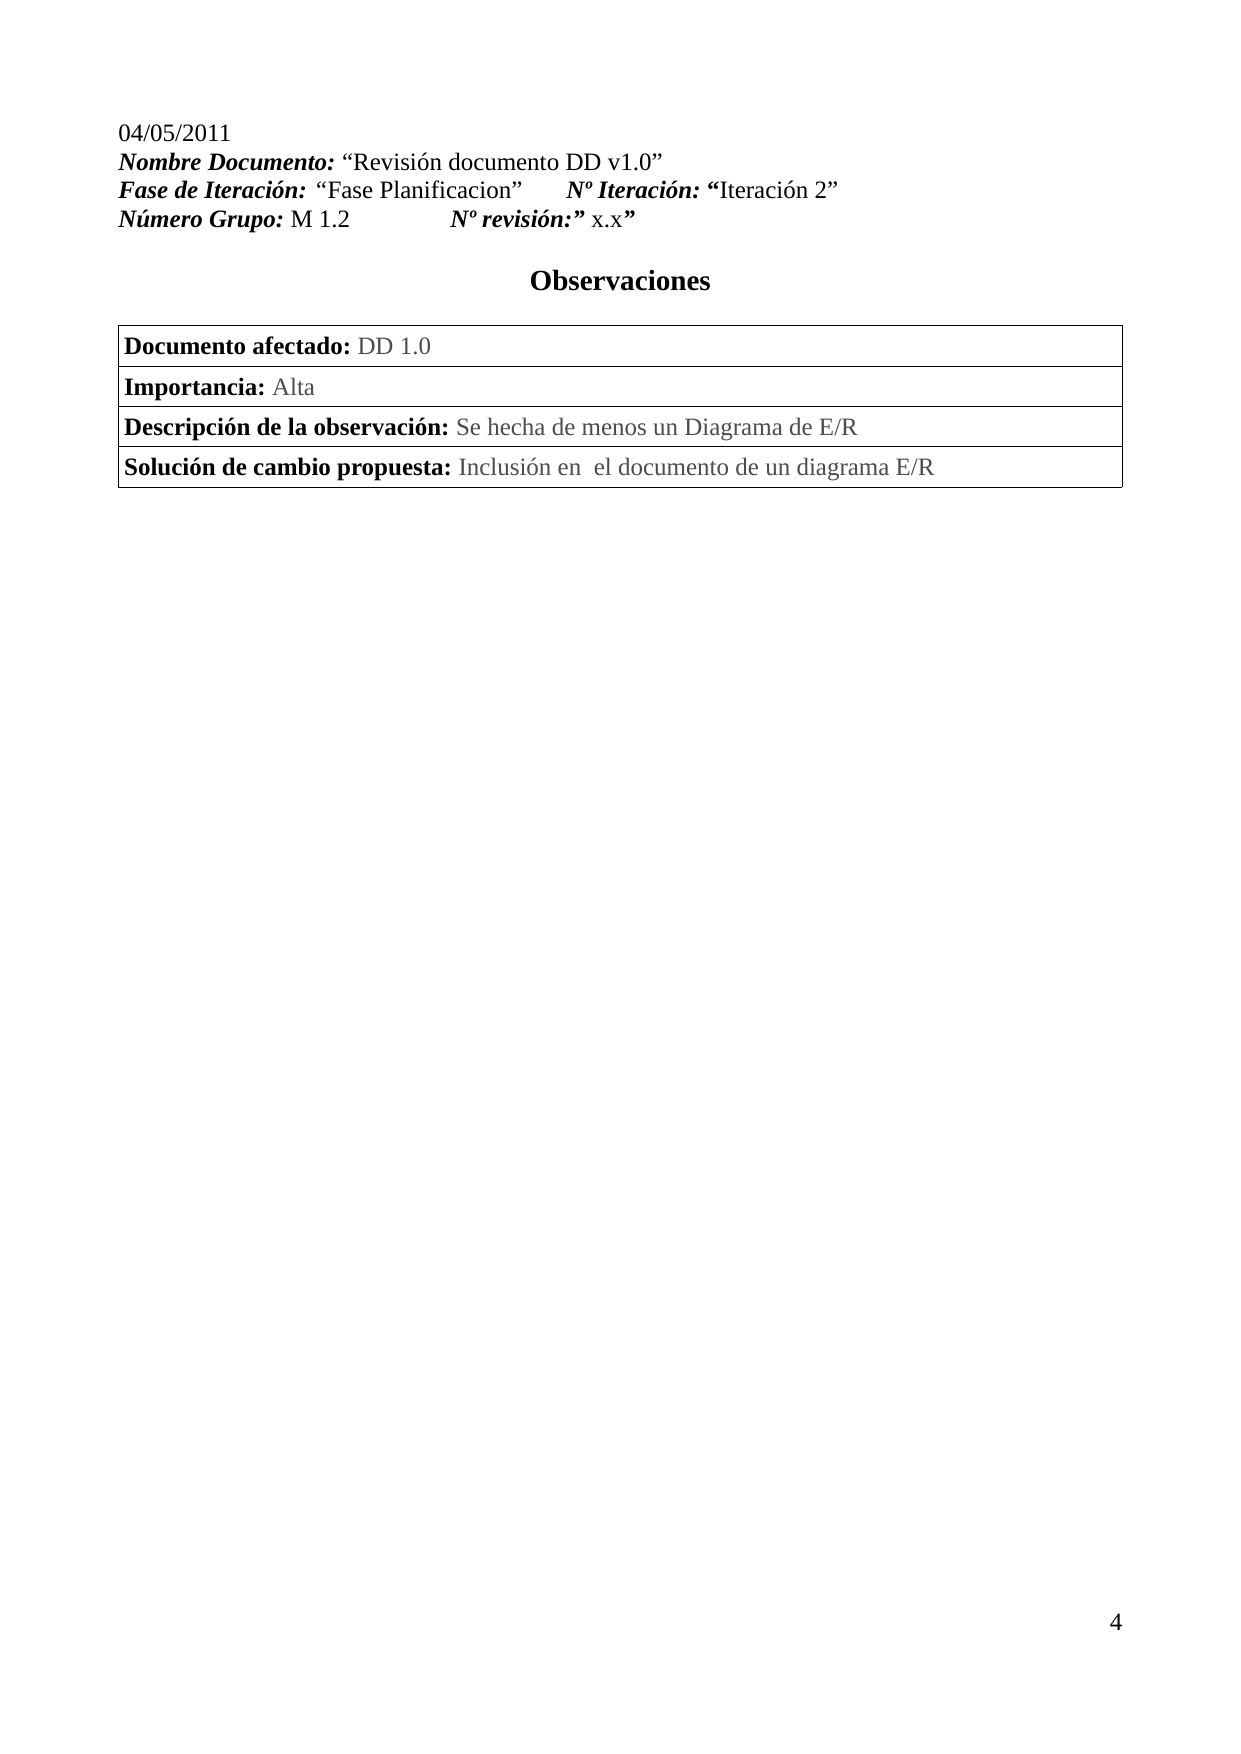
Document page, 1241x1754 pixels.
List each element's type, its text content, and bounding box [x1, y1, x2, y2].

text Observaciones [118, 263, 1122, 296]
table_cell Importancia: Alta [119, 367, 1122, 406]
table_header Documento afectado: DD 1.0 [119, 326, 1122, 366]
table_cell Solución de cambio propuesta: Inclusión en el documento de un diagrama E/R [119, 447, 1122, 487]
table_cell Descripción de la observación: Se hecha de menos un Diagrama de E/R [119, 407, 1122, 446]
